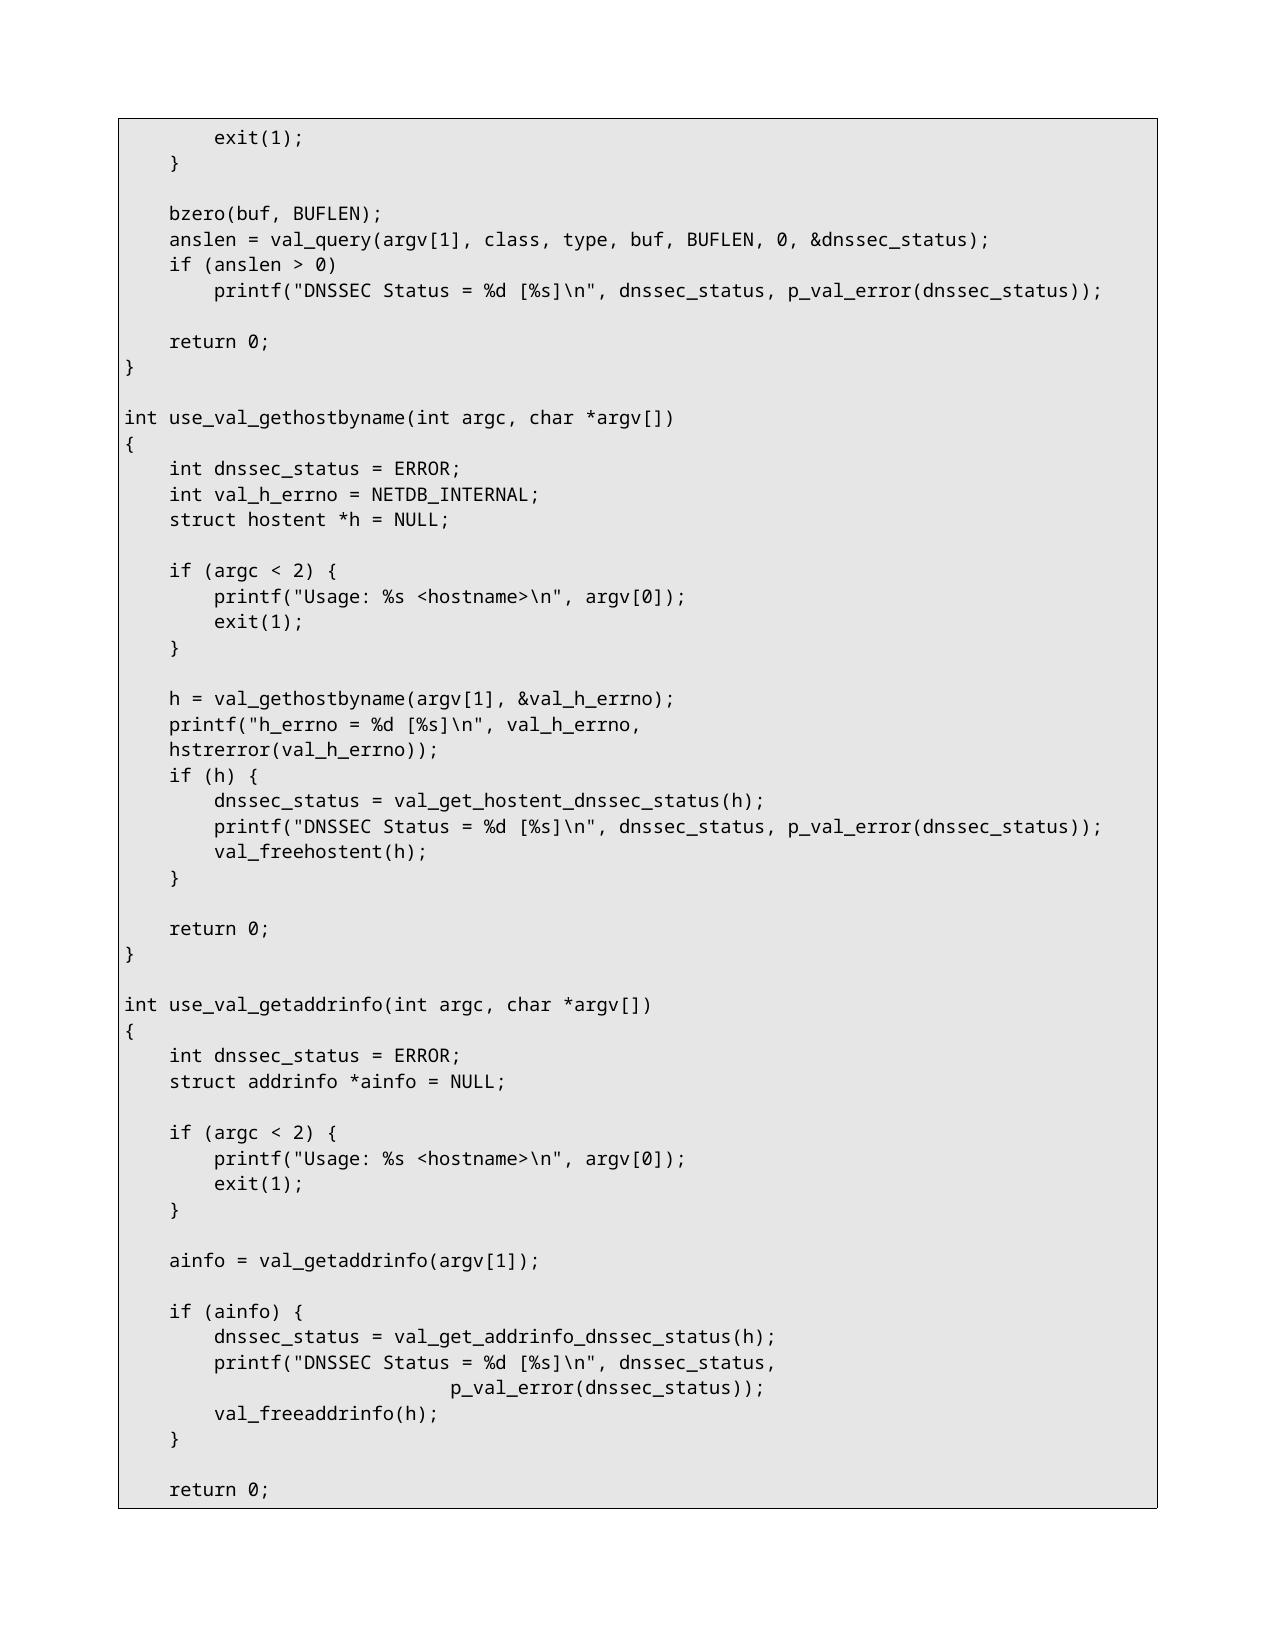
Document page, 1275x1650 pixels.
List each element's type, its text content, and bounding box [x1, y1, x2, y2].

table_header exit(1); } bzero(buf, BUFLEN); anslen = val_query(argv[1], class, type, buf, BUFLEN, 0, &dnssec_status); if (anslen > 0) printf("DNSSEC Status = %d [%s]\n", dnssec_status, p_val_error(dnssec_status)); return 0; } int use_val_gethostbyname(int argc, char *argv[]) { int dnssec_status = ERROR; int val_h_errno = NETDB_INTERNAL; struct hostent *h = NULL; if (argc < 2) { printf("Usage: %s <hostname>\n", argv[0]); exit(1); } h = val_gethostbyname(argv[1], &val_h_errno); printf("h_errno = %d [%s]\n", val_h_errno, hstrerror(val_h_errno)); if (h) { dnssec_status = val_get_hostent_dnssec_status(h); printf("DNSSEC Status = %d [%s]\n", dnssec_status, p_val_error(dnssec_status)); val_freehostent(h); } return 0; } int use_val_getaddrinfo(int argc, char *argv[]) { int dnssec_status = ERROR; struct addrinfo *ainfo = NULL; if (argc < 2) { printf("Usage: %s <hostname>\n", argv[0]); exit(1); } ainfo = val_getaddrinfo(argv[1]); if (ainfo) { dnssec_status = val_get_addrinfo_dnssec_status(h); printf("DNSSEC Status = %d [%s]\n", dnssec_status, p_val_error(dnssec_status)); val_freeaddrinfo(h); } return 0; [119, 119, 1157, 1508]
